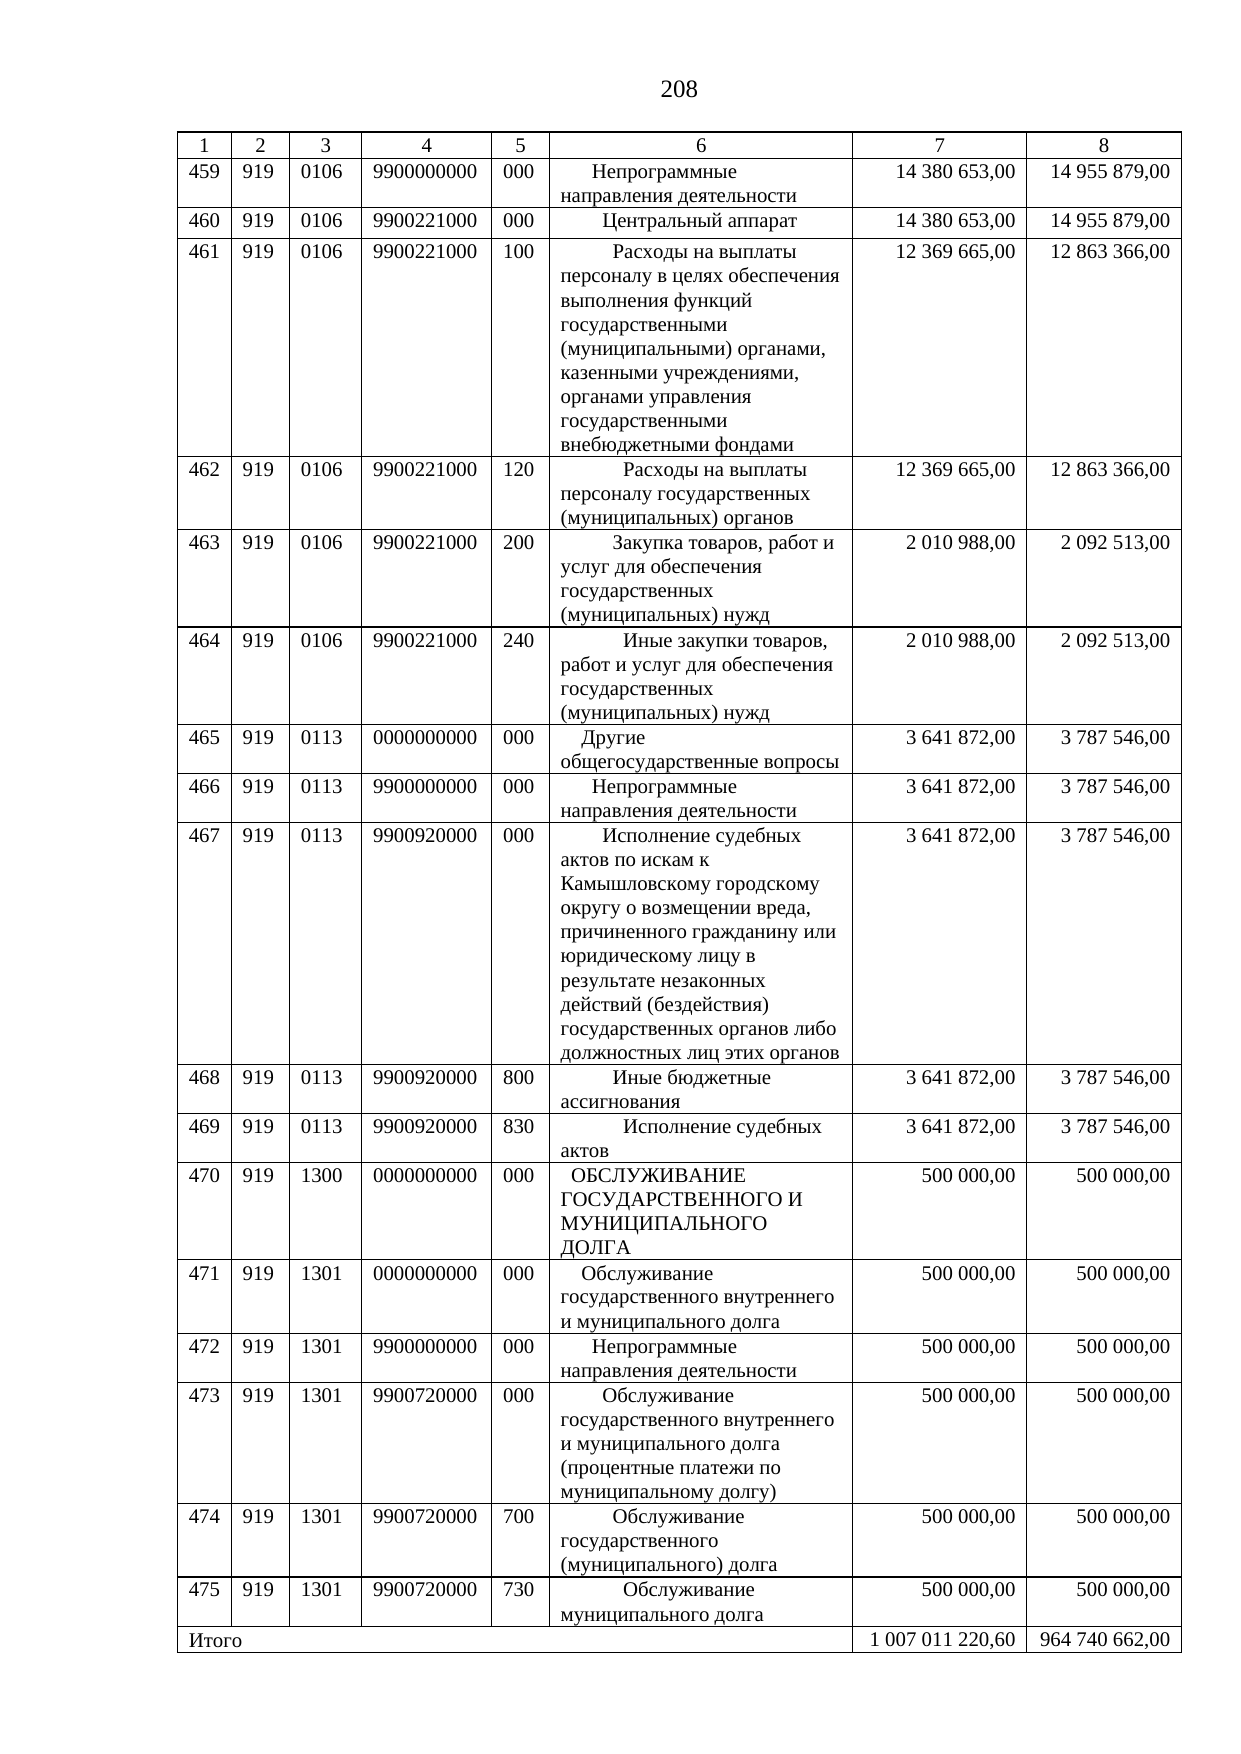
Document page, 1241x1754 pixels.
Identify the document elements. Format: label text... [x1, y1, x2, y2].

table_cell 919 [232, 1163, 289, 1259]
table_cell 3 787 546,00 [1027, 725, 1181, 773]
table_cell 919 [232, 774, 289, 822]
table_cell 3 787 546,00 [1027, 1065, 1181, 1113]
table_cell 500 000,00 [853, 1383, 1026, 1503]
table_cell 9900000000 [362, 774, 491, 822]
table_cell 3 641 872,00 [853, 774, 1026, 822]
table_cell 120 [492, 457, 549, 529]
table_cell 730 [492, 1578, 549, 1626]
table_cell 964 740 662,00 [1027, 1627, 1181, 1652]
table_cell 464 [178, 628, 231, 724]
table_cell 0000000000 [362, 1260, 491, 1333]
table_cell 1301 [290, 1504, 361, 1576]
table_cell 474 [178, 1504, 231, 1576]
table_cell 0106 [290, 628, 361, 724]
table_cell 12 369 665,00 [853, 457, 1026, 529]
table_cell 500 000,00 [853, 1504, 1026, 1576]
table_cell 9900221000 [362, 457, 491, 529]
table_cell 500 000,00 [1027, 1260, 1181, 1333]
table_cell 1 007 011 220,60 [853, 1627, 1026, 1652]
table_cell 500 000,00 [1027, 1504, 1181, 1576]
table_cell 470 [178, 1163, 231, 1259]
table_cell 0106 [290, 208, 361, 238]
table_cell 0113 [290, 823, 361, 1064]
table_cell 919 [232, 1578, 289, 1626]
table_cell 1301 [290, 1578, 361, 1626]
table_cell 500 000,00 [1027, 1383, 1181, 1503]
table_cell 3 641 872,00 [853, 823, 1026, 1064]
table_cell 919 [232, 239, 289, 456]
table_cell 1300 [290, 1163, 361, 1259]
table_cell Итого [178, 1627, 852, 1652]
table_cell 1301 [290, 1383, 361, 1503]
table_cell 2 092 513,00 [1027, 628, 1181, 724]
table_cell 3 787 546,00 [1027, 823, 1181, 1064]
table_cell Обслуживание государственного (муниципального) долга [550, 1504, 852, 1576]
table_cell 000 [492, 725, 549, 773]
table_cell 1301 [290, 1260, 361, 1333]
table_cell 919 [232, 823, 289, 1064]
table_cell 500 000,00 [853, 1578, 1026, 1626]
table_cell 240 [492, 628, 549, 724]
table_cell 2 092 513,00 [1027, 530, 1181, 626]
table_cell 471 [178, 1260, 231, 1333]
table_cell 000 [492, 1383, 549, 1503]
table_cell Исполнение судебных актов [550, 1114, 852, 1162]
table_cell 9900720000 [362, 1383, 491, 1503]
table_cell 9900920000 [362, 823, 491, 1064]
table_cell 12 863 366,00 [1027, 239, 1181, 456]
table_cell 800 [492, 1065, 549, 1113]
table_cell 000 [492, 1334, 549, 1382]
table_cell Непрограммные направления деятельности [550, 1334, 852, 1382]
table_cell 100 [492, 239, 549, 456]
table_cell 461 [178, 239, 231, 456]
table_cell 000 [492, 823, 549, 1064]
table_header 3 [290, 133, 361, 158]
table_cell Центральный аппарат [550, 208, 852, 238]
table_cell 3 787 546,00 [1027, 774, 1181, 822]
table_cell 463 [178, 530, 231, 626]
table_cell 0000000000 [362, 1163, 491, 1259]
table_cell 9900720000 [362, 1504, 491, 1576]
table_header 4 [362, 133, 491, 158]
table_cell 14 955 879,00 [1027, 208, 1181, 238]
table_cell 465 [178, 725, 231, 773]
table_cell Закупка товаров, работ и услуг для обеспечения государственных (муниципальных) нужд [550, 530, 852, 626]
table_cell 9900720000 [362, 1578, 491, 1626]
table_cell 919 [232, 1504, 289, 1576]
table_cell 500 000,00 [853, 1163, 1026, 1259]
table_cell 000 [492, 1163, 549, 1259]
table_cell 1301 [290, 1334, 361, 1382]
table_cell 500 000,00 [853, 1260, 1026, 1333]
table_cell Другие общегосударственные вопросы [550, 725, 852, 773]
table_cell 919 [232, 1065, 289, 1113]
table_cell Непрограммные направления деятельности [550, 774, 852, 822]
table_cell Расходы на выплаты персоналу в целях обеспечения выполнения функций государственными (муниципальными) органами, казенными учреждениями, органами управления государственными внебюджетными фондами [550, 239, 852, 456]
table_cell 3 641 872,00 [853, 725, 1026, 773]
table_cell 500 000,00 [1027, 1578, 1181, 1626]
table_cell 9900221000 [362, 628, 491, 724]
table_cell 0113 [290, 725, 361, 773]
table_cell 919 [232, 725, 289, 773]
table_cell 9900221000 [362, 208, 491, 238]
table_header 7 [853, 133, 1026, 158]
table_cell ОБСЛУЖИВАНИЕ ГОСУДАРСТВЕННОГО И МУНИЦИПАЛЬНОГО ДОЛГА [550, 1163, 852, 1259]
table_cell 919 [232, 530, 289, 626]
table_header 2 [232, 133, 289, 158]
table_cell 0113 [290, 1065, 361, 1113]
table_cell 919 [232, 457, 289, 529]
table_cell Расходы на выплаты персоналу государственных (муниципальных) органов [550, 457, 852, 529]
table_cell Непрограммные направления деятельности [550, 159, 852, 207]
table_cell 9900920000 [362, 1065, 491, 1113]
table_cell 000 [492, 1260, 549, 1333]
table_cell 500 000,00 [1027, 1334, 1181, 1382]
table_header 5 [492, 133, 549, 158]
table_cell 472 [178, 1334, 231, 1382]
table_cell 467 [178, 823, 231, 1064]
table_cell 2 010 988,00 [853, 628, 1026, 724]
table_cell 466 [178, 774, 231, 822]
table_cell 9900221000 [362, 530, 491, 626]
table_cell Иные закупки товаров, работ и услуг для обеспечения государственных (муниципальных) нужд [550, 628, 852, 724]
table_cell 919 [232, 1383, 289, 1503]
table_cell 9900221000 [362, 239, 491, 456]
table_cell 700 [492, 1504, 549, 1576]
table_cell 0106 [290, 457, 361, 529]
table_cell 14 380 653,00 [853, 208, 1026, 238]
table_cell Обслуживание государственного внутреннего и муниципального долга [550, 1260, 852, 1333]
table_cell 919 [232, 1114, 289, 1162]
table_cell 830 [492, 1114, 549, 1162]
table_cell 459 [178, 159, 231, 207]
table_cell 462 [178, 457, 231, 529]
table_cell 500 000,00 [1027, 1163, 1181, 1259]
table_cell 0106 [290, 530, 361, 626]
table_cell 000 [492, 159, 549, 207]
table_cell 9900920000 [362, 1114, 491, 1162]
table_cell 919 [232, 1260, 289, 1333]
table_cell 200 [492, 530, 549, 626]
table_cell 3 641 872,00 [853, 1065, 1026, 1113]
table_cell Обслуживание государственного внутреннего и муниципального долга (процентные платежи по муниципальному долгу) [550, 1383, 852, 1503]
table_cell 9900000000 [362, 159, 491, 207]
table_cell 3 641 872,00 [853, 1114, 1026, 1162]
table_cell 460 [178, 208, 231, 238]
table_cell 2 010 988,00 [853, 530, 1026, 626]
table_cell 919 [232, 159, 289, 207]
table_cell 919 [232, 208, 289, 238]
table_cell 919 [232, 1334, 289, 1382]
table_cell 14 955 879,00 [1027, 159, 1181, 207]
table_cell 000 [492, 774, 549, 822]
table_cell 0106 [290, 239, 361, 456]
table_cell Обслуживание муниципального долга [550, 1578, 852, 1626]
table_header 8 [1027, 133, 1181, 158]
table_cell 0113 [290, 774, 361, 822]
table_cell 919 [232, 628, 289, 724]
table_cell 473 [178, 1383, 231, 1503]
table_cell 0113 [290, 1114, 361, 1162]
table_cell 000 [492, 208, 549, 238]
table_cell 0106 [290, 159, 361, 207]
table_cell 475 [178, 1578, 231, 1626]
table_header 1 [178, 133, 231, 158]
table_header 6 [550, 133, 852, 158]
table_cell 0000000000 [362, 725, 491, 773]
table_cell 14 380 653,00 [853, 159, 1026, 207]
table_cell 500 000,00 [853, 1334, 1026, 1382]
table_cell Иные бюджетные ассигнования [550, 1065, 852, 1113]
table_cell 3 787 546,00 [1027, 1114, 1181, 1162]
table_cell 12 863 366,00 [1027, 457, 1181, 529]
table_cell 468 [178, 1065, 231, 1113]
table_cell 12 369 665,00 [853, 239, 1026, 456]
table_cell Исполнение судебных актов по искам к Камышловскому городскому округу о возмещении вреда, причиненного гражданину или юридическому лицу в результате незаконных действий (бездействия) государственных органов либо должностных лиц этих органов [550, 823, 852, 1064]
table_cell 469 [178, 1114, 231, 1162]
table_cell 9900000000 [362, 1334, 491, 1382]
